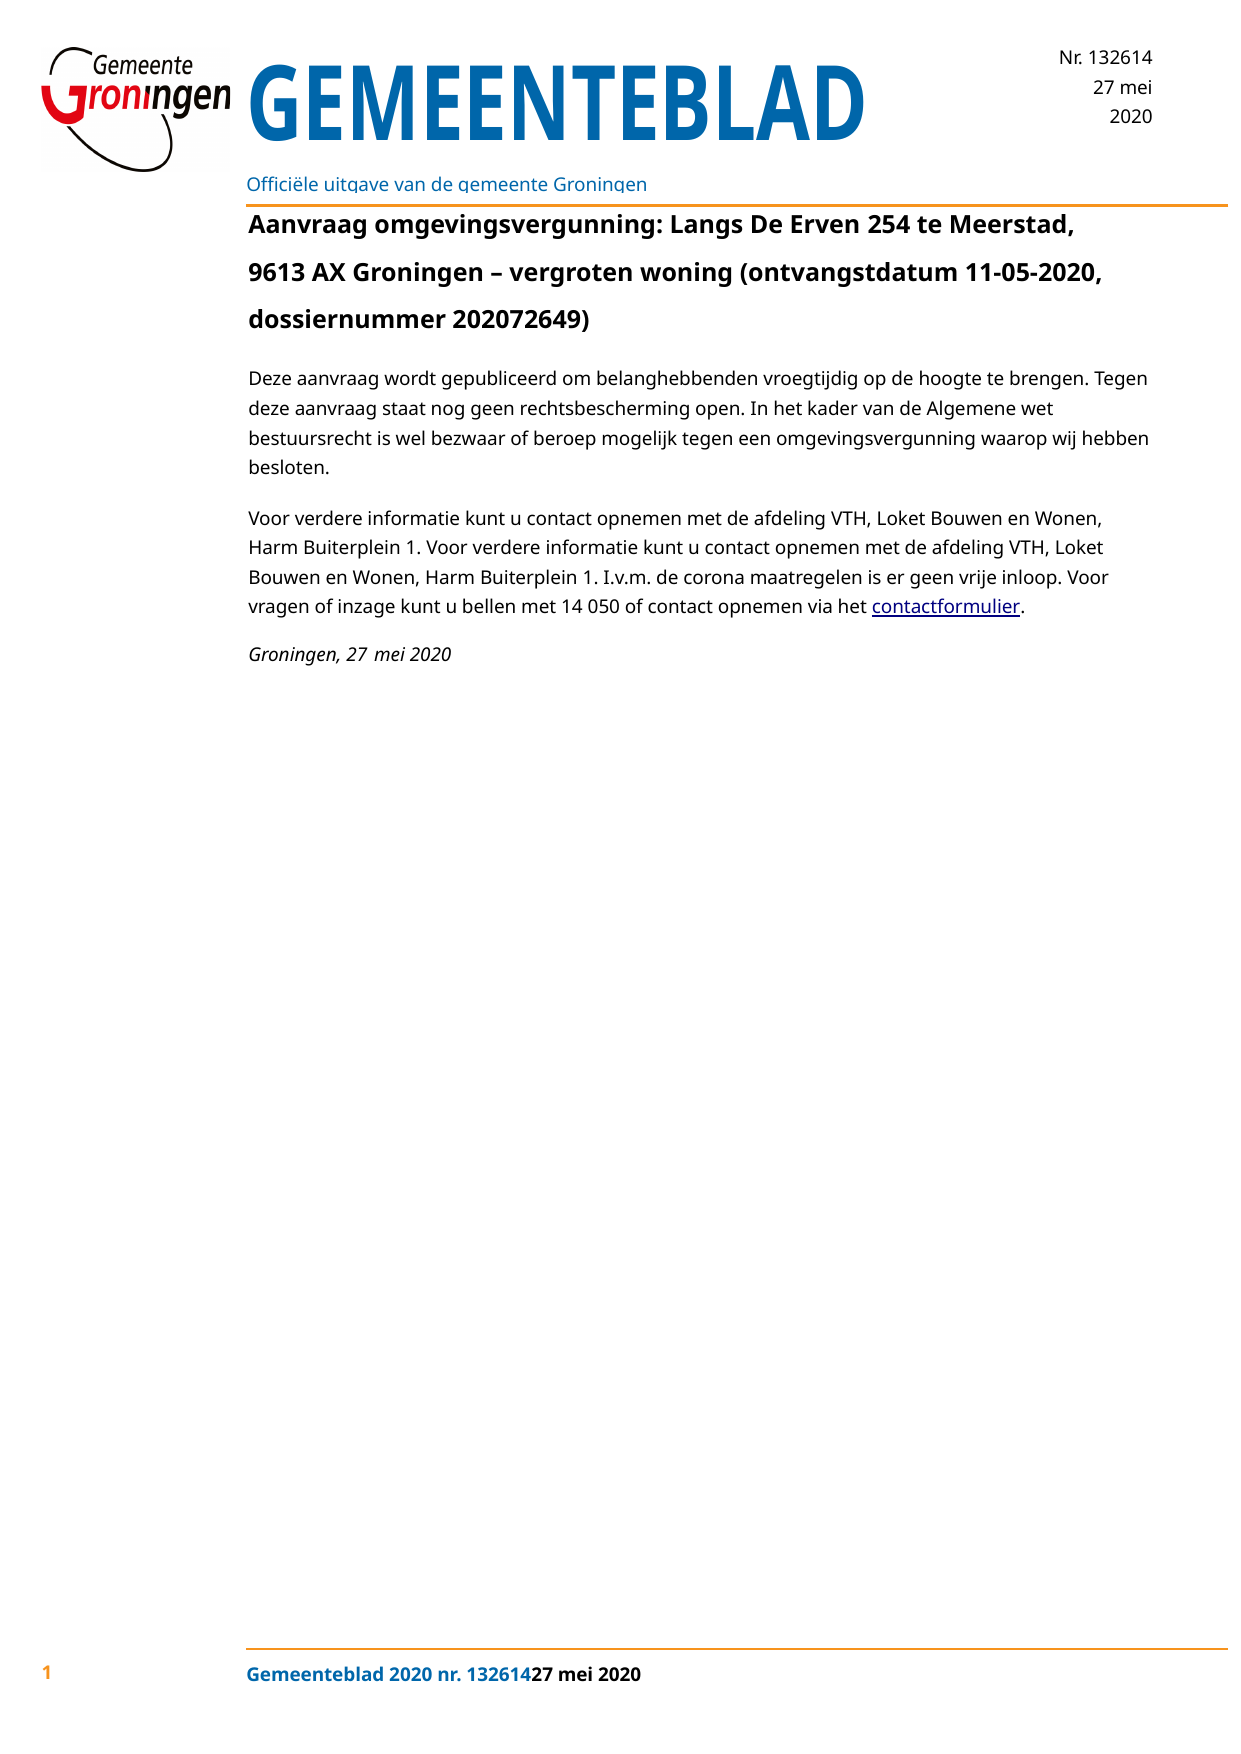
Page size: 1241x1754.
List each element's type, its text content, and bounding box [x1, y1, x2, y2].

picture [41, 47, 231, 172]
text Voor verdere informatie kunt u contact opnemen met de afdeling VTH, Loket Bouwen en Wonen, Harm Buiterplein 1. Voor verdere informatie kunt u contact opnemen met de afdeling VTH, Loket Bouwen en Wonen, Harm Buiterplein 1. I.v.m. de corona maatregelen is er geen vrije inloop. Voor vragen of inzage kunt u bellen met 14 050 of contact opnemen via het contactformulier. [248, 505, 1152, 619]
text Deze aanvraag wordt gepubliceerd om belanghebbenden vroegtijdig op de hoogte te brengen. Tegen deze aanvraag staat nog geen rechtsbescherming open. In het kader van de Algemene wet bestuursrecht is wel bezwaar of beroep mogelijk tegen een omgevingsvergunning waarop wij hebben besloten. [248, 366, 1152, 480]
text Groningen, 27 mei 2020 [248, 641, 1152, 667]
text Aanvraag omgevingsvergunning: Langs De Erven 254 te Meerstad, 9613 AX Groningen – vergroten woning (ontvangstdatum 11-05-2020, dossiernummer 202072649) [248, 207, 1152, 336]
